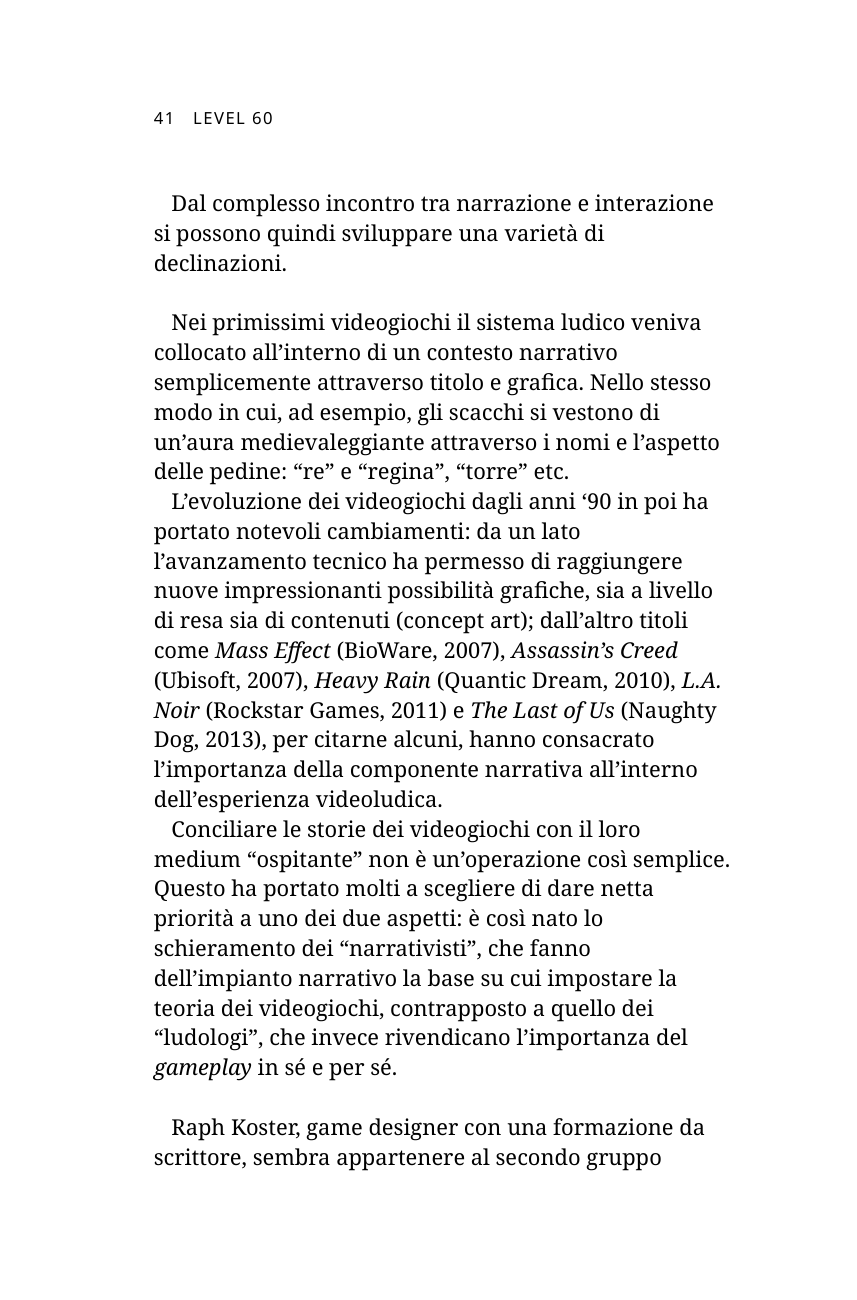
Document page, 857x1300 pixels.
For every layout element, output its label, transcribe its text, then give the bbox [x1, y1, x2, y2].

text L’evoluzione dei videogiochi dagli anni ‘90 in poi ha portato notevoli cambiamenti: da un lato l’avanzamento tecnico ha permesso di raggiungere nuove impressionanti possibilità grafiche, sia a livello di resa sia di contenuti (concept art); dall’altro titoli come Mass Effect (BioWare, 2007), Assassin’s Creed (Ubisoft, 2007), Heavy Rain (Quantic Dream, 2010), L.A. Noir (Rockstar Games, 2011) e The Last of Us (Naughty Dog, 2013), per citarne alcuni, hanno consacrato l’importanza della componente narrativa all’interno dell’esperienza videoludica. [153, 486, 732, 814]
text Raph Koster, game designer con una formazione da scrittore, sembra appartenere al secondo gruppo [153, 1112, 732, 1171]
text Dal complesso incontro tra narrazione e interazione si possono quindi sviluppare una varietà di declinazioni. [153, 188, 732, 278]
text Conciliare le storie dei videogiochi con il loro medium “ospitante” non è un’operazione così semplice. Questo ha portato molti a scegliere di dare netta priorità a uno dei due aspetti: è così nato lo schieramento dei “narrativisti”, che fanno dell’impianto narrativo la base su cui impostare la teoria dei videogiochi, contrapposto a quello dei “ludologi”, che invece rivendicano l’importanza del gameplay in sé e per sé. [153, 814, 732, 1082]
text Nei primissimi videogiochi il sistema ludico veniva collocato all’interno di un contesto narrativo semplicemente attraverso titolo e grafica. Nello stesso modo in cui, ad esempio, gli scacchi si vestono di un’aura medievaleggiante attraverso i nomi e l’aspetto delle pedine: “re” e “regina”, “torre” etc. [153, 307, 732, 486]
